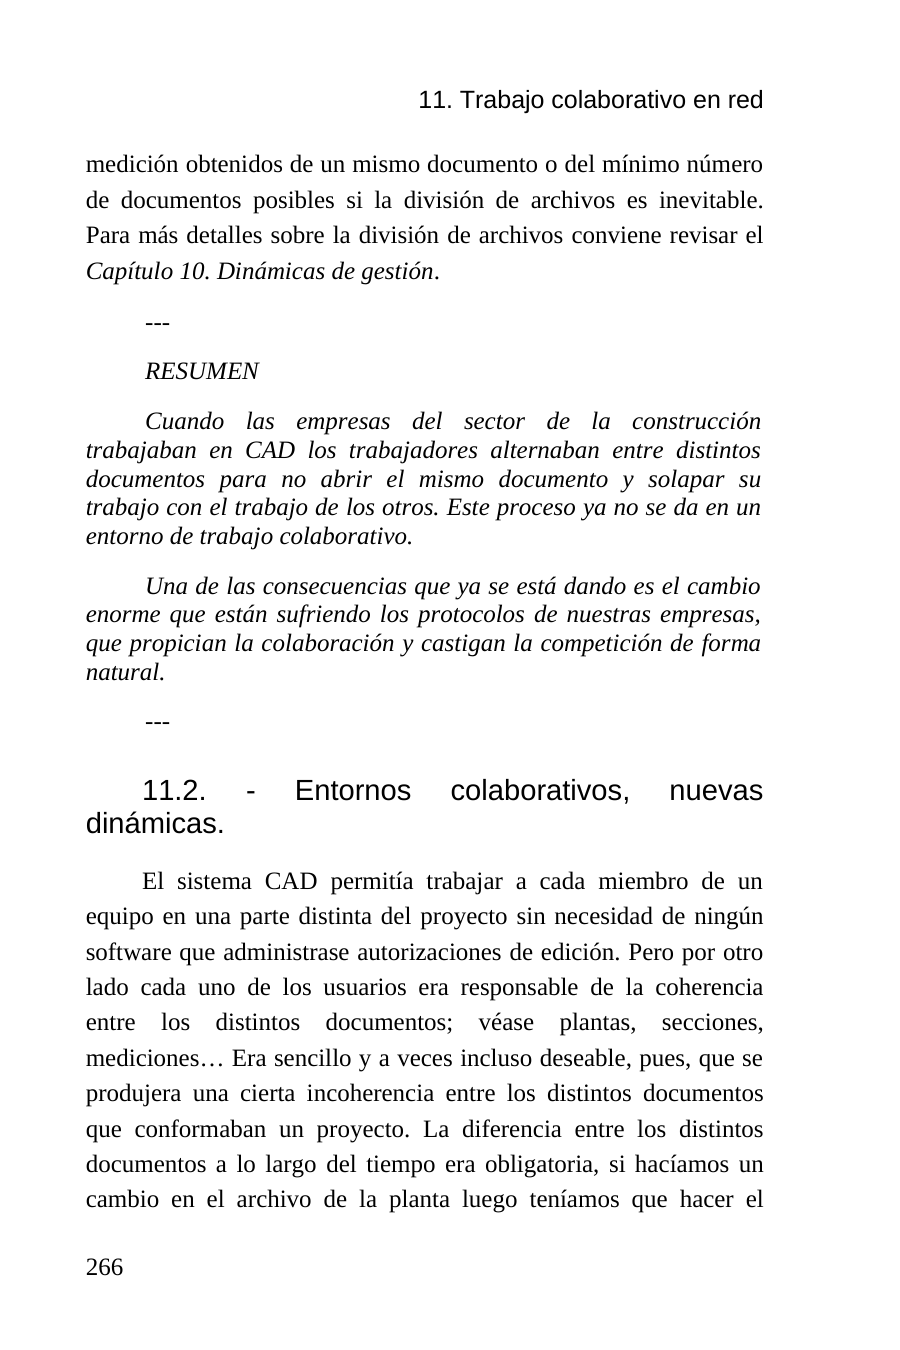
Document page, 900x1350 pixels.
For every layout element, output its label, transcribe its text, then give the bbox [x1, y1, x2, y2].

text --- [86, 307, 764, 336]
text RESUMEN [86, 357, 764, 385]
text El sistema CAD permitía trabajar a cada miembro de un equipo en una parte distinta del proyecto sin necesidad de ningún software que administrase autorizaciones de edición. Pero por otro lado cada uno de los usuarios era responsable de la coherencia entre los distintos documentos; véase plantas, secciones, mediciones… Era sencillo y a veces incluso deseable, pues, que se produjera una cierta incoherencia entre los distintos documentos que conformaban un proyecto. La diferencia entre los distintos documentos a lo largo del tiempo era obligatoria, si hacíamos un cambio en el archivo de la planta luego teníamos que hacer el [86, 861, 764, 1215]
text medición obtenidos de un mismo documento o del mínimo número de documentos posibles si la división de archivos es inevitable. Para más detalles sobre la división de archivos conviene revisar el Capítulo 10. Dinámicas de gestión. [86, 144, 764, 286]
text --- [86, 707, 764, 735]
subtitle 11.2. - Entornos colaborativos, nuevas dinámicas. [86, 773, 764, 840]
text Cuando las empresas del sector de la construcción trabajaban en CAD los trabajadores alternaban entre distintos documentos para no abrir el mismo documento y solapar su trabajo con el trabajo de los otros. Este proceso ya no se da en un entorno de trabajo colaborativo. [86, 406, 764, 550]
text Una de las consecuencias que ya se está dando es el cambio enorme que están sufriendo los protocolos de nuestras empresas, que propician la colaboración y castigan la competición de forma natural. [86, 571, 764, 686]
